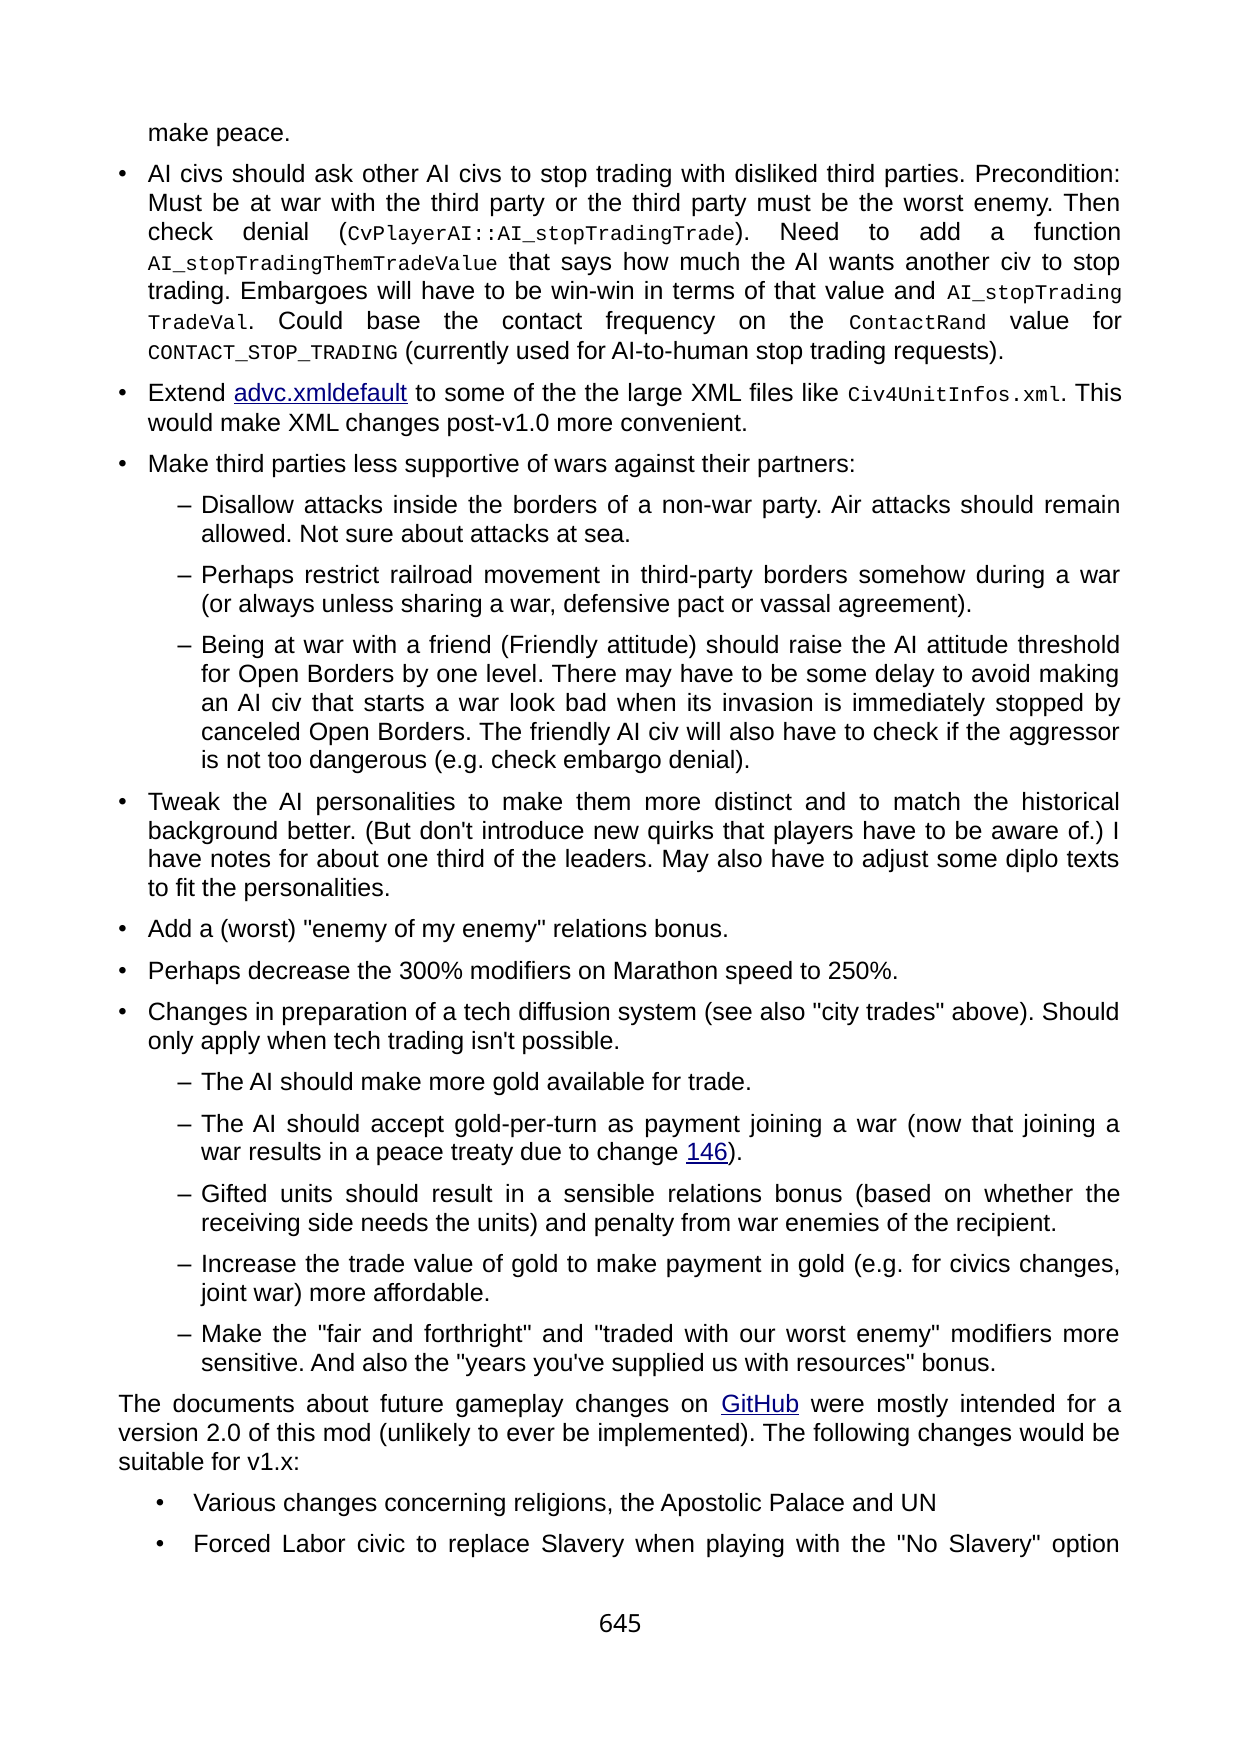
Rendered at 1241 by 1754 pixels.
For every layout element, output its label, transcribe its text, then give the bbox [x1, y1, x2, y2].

list Gifted units should result in a sensible relations bonus (based on whether the receiving side needs the units) and penalty from war enemies of the recipient. [177, 1179, 1122, 1236]
list Perhaps decrease the 300% modifiers on Marathon speed to 250%. [118, 956, 1122, 984]
list Increase the trade value of gold to make payment in gold (e.g. for civics changes, joint war) more affordable. [177, 1249, 1122, 1306]
list Being at war with a friend (Friendly attitude) should raise the AI attitude threshold for Open Borders by one level. There may have to be some delay to avoid making an AI civ that starts a war look bad when its invasion is immediately stopped by canceled Open Borders. The friendly AI civ will also have to check if the aggressor is not too dangerous (e.g. check embargo denial). [177, 630, 1122, 774]
list The AI should accept gold-per-turn as payment joining a war (now that joining a war results in a peace treaty due to change 146). [177, 1108, 1122, 1166]
list Perhaps restrict railroad movement in third-party borders somehow during a war (or always unless sharing a war, defensive pact or vassal agreement). [177, 560, 1122, 618]
list Make the "fair and forthright" and "traded with our worst enemy" modifiers more sensitive. And also the "years you've supplied us with resources" bonus. [177, 1319, 1122, 1376]
list Tweak the AI personalities to make them more distinct and to match the historical background better. (But don't introduce new quirks that players have to be aware of.) I have notes for about one third of the leaders. May also have to adjust some diplo texts to fit the personalities. [118, 787, 1122, 902]
list Changes in preparation of a tech diffusion system (see also "city trades" above). Should only apply when tech trading isn't possible. [118, 997, 1122, 1055]
list Various changes concerning religions, the Apostolic Palace and UN [156, 1488, 1122, 1517]
list Disallow attacks inside the borders of a non-war party. Air attacks should remain allowed. Not sure about attacks at sea. [177, 490, 1122, 548]
text The documents about future gameplay changes on GitHub were mostly intended for a version 2.0 of this mod (unlikely to ever be implemented). The following changes would be suitable for v1.x: [118, 1389, 1122, 1475]
list The AI should make more gold available for trade. [177, 1067, 1122, 1096]
list Extend advc.xmldefault to some of the the large XML files like Civ4UnitInfos.xml. This would make XML changes post-v1.0 more convenient. [118, 378, 1122, 436]
list Make third parties less supportive of wars against their partners: [118, 449, 1122, 478]
list make peace. [118, 118, 1122, 147]
list Add a (worst) "enemy of my enemy" relations bonus. [118, 914, 1122, 943]
list Forced Labor civic to replace Slavery when playing with the "No Slavery" option [156, 1529, 1122, 1558]
list AI civs should ask other AI civs to stop trading with disliked third parties. Precondition: Must be at war with the third party or the third party must be the worst enemy. Then check denial (CvPlayerAI::AI_stopTradingTrade). Need to add a function AI_stopTradingThemTradeValue that says how much the AI wants another civ to stop trading. Embargoes will have to be win-win in terms of that value and AI_stopTrading TradeVal. Could base the contact frequency on the ContactRand value for CONTACT_STOP_TRADING (currently used for AI-to-human stop trading requests). [118, 159, 1122, 365]
